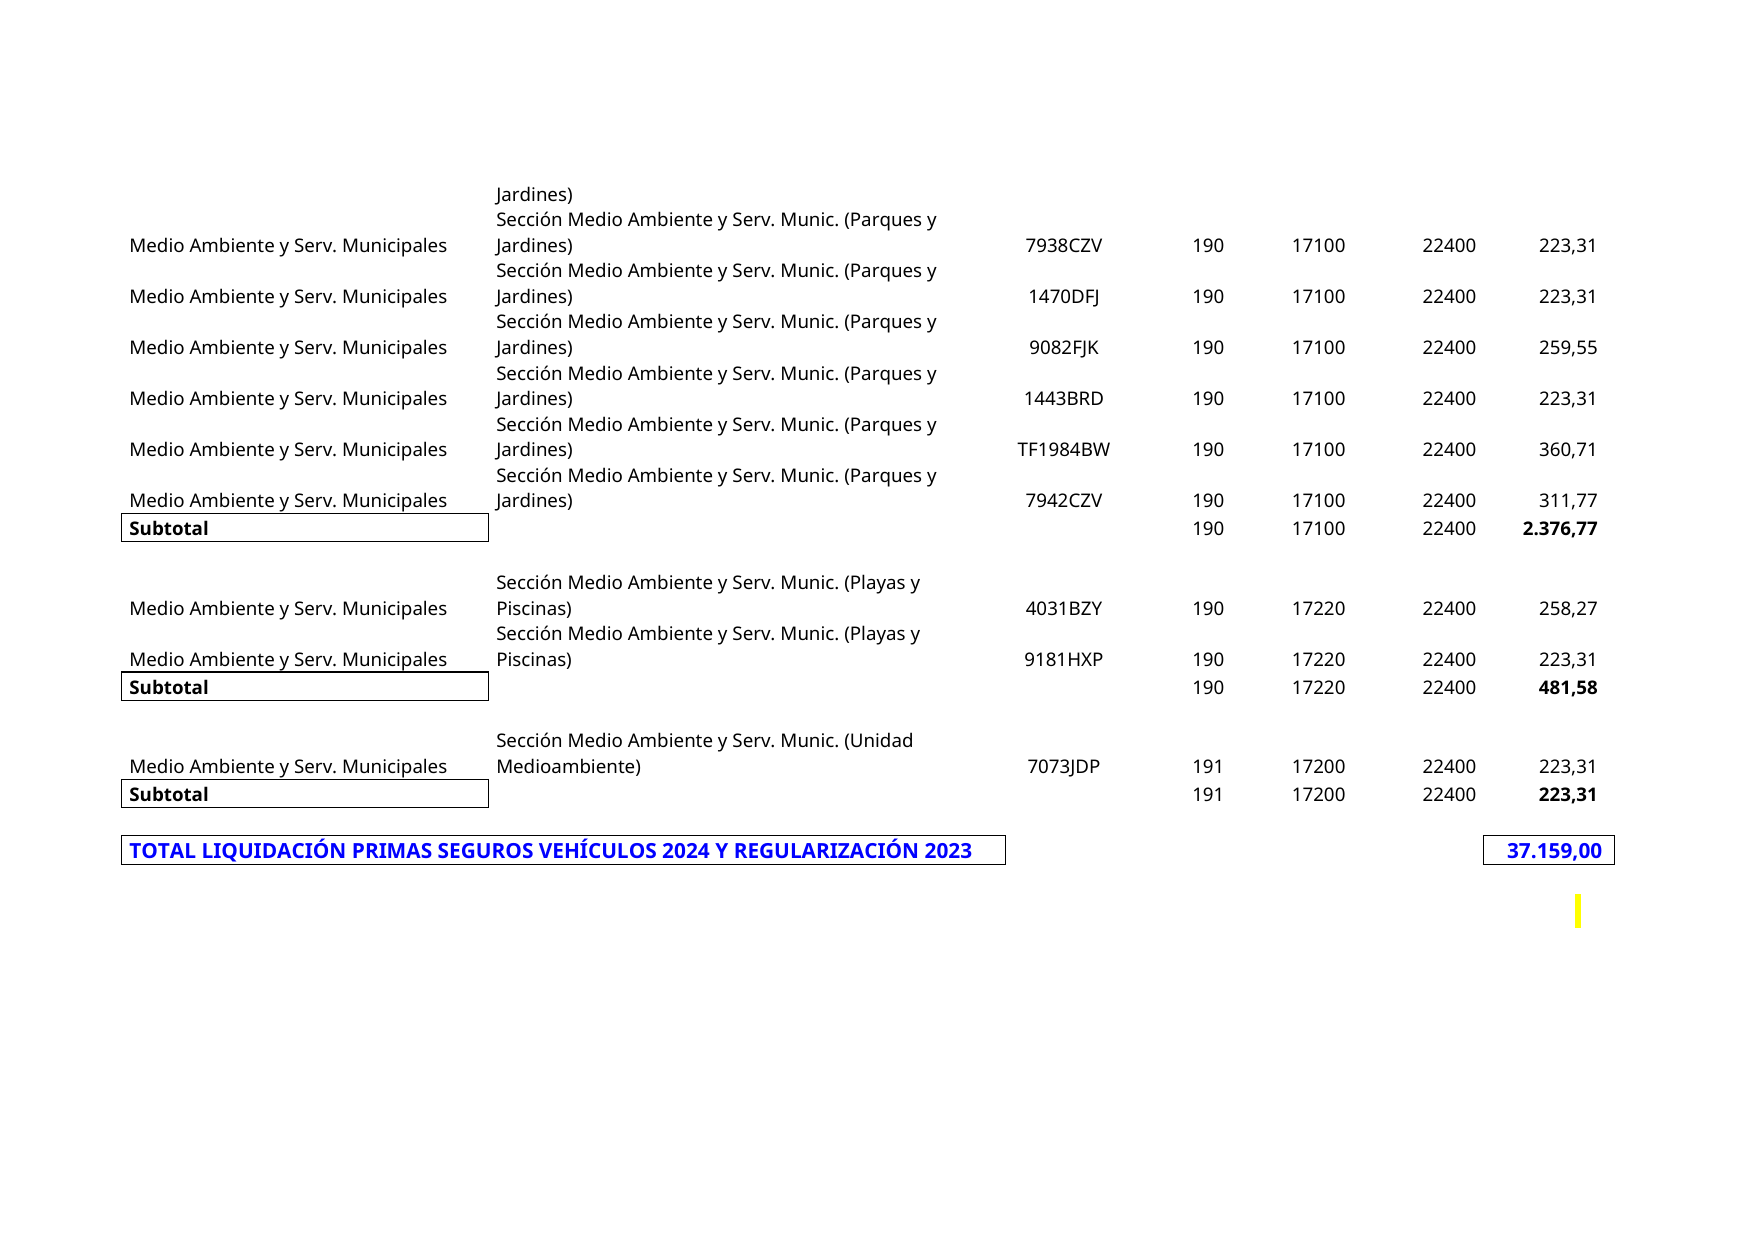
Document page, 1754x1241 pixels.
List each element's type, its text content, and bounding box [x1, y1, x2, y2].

table_cell Sección Medio Ambiente y Serv. Munic. (Parques y Jardines) [489, 360, 1005, 411]
table_cell [1122, 835, 1231, 864]
table_cell 22400 [1353, 462, 1483, 513]
table_cell 190 [1122, 207, 1231, 258]
table_cell 9181HXP [1005, 620, 1122, 671]
table_cell [489, 513, 1005, 541]
table_cell 17100 [1231, 513, 1352, 541]
table_cell [1231, 700, 1352, 728]
table_cell Medio Ambiente y Serv. Municipales [122, 411, 489, 462]
table_cell 223,31 [1483, 360, 1614, 411]
table_cell 17200 [1231, 728, 1352, 779]
table_cell [1005, 864, 1122, 894]
table_cell 17100 [1231, 462, 1352, 513]
table_cell [122, 181, 489, 207]
table_cell 190 [1122, 258, 1231, 309]
table_cell Medio Ambiente y Serv. Municipales [122, 728, 489, 779]
table_cell Sección Medio Ambiente y Serv. Munic. (Parques y Jardines) [489, 462, 1005, 513]
table_cell 1443BRD [1005, 360, 1122, 411]
table_cell 17100 [1231, 309, 1352, 360]
table_cell 191 [1122, 728, 1231, 779]
table_cell 17220 [1231, 620, 1352, 671]
table_cell [1005, 513, 1122, 541]
table_cell [489, 779, 1005, 807]
table_cell 258,27 [1483, 569, 1614, 620]
table_cell [1005, 807, 1122, 835]
table_cell 22400 [1353, 309, 1483, 360]
table_cell [1483, 865, 1614, 894]
table_cell Medio Ambiente y Serv. Municipales [122, 620, 489, 671]
table_cell 190 [1122, 411, 1231, 462]
table_cell 223,31 [1483, 207, 1614, 258]
table_cell 190 [1122, 309, 1231, 360]
table_cell 9082FJK [1005, 309, 1122, 360]
table_cell [1353, 181, 1483, 207]
table_cell Sección Medio Ambiente y Serv. Munic. (Parques y Jardines) [489, 207, 1005, 258]
table_cell 481,58 [1483, 671, 1614, 699]
table_cell [1231, 807, 1352, 835]
table_cell Medio Ambiente y Serv. Municipales [122, 207, 489, 258]
table_cell 223,31 [1483, 779, 1614, 807]
table_cell [1353, 835, 1483, 864]
table_cell [1122, 541, 1231, 569]
table_cell 190 [1122, 569, 1231, 620]
table_cell 22400 [1353, 728, 1483, 779]
table_cell [489, 807, 1005, 835]
table_cell [1005, 181, 1122, 207]
table_cell [122, 865, 489, 894]
table_cell 191 [1122, 779, 1231, 807]
table_cell 190 [1122, 360, 1231, 411]
table_cell 17100 [1231, 411, 1352, 462]
table_cell 7073JDP [1005, 728, 1122, 779]
table_cell 17220 [1231, 671, 1352, 699]
table_cell [1483, 807, 1614, 835]
table_cell Sección Medio Ambiente y Serv. Munic. (Parques y Jardines) [489, 309, 1005, 360]
table_cell Sección Medio Ambiente y Serv. Munic. (Parques y Jardines) [489, 258, 1005, 309]
table_cell [1483, 181, 1614, 207]
table_cell Sección Medio Ambiente y Serv. Munic. (Parques y Jardines) [489, 411, 1005, 462]
table_cell [1122, 864, 1231, 894]
table_cell 4031BZY [1005, 569, 1122, 620]
table_cell TF1984BW [1005, 411, 1122, 462]
table_cell 190 [1122, 513, 1231, 541]
table_cell [122, 542, 489, 569]
table_cell 311,77 [1483, 462, 1614, 513]
table_cell Sección Medio Ambiente y Serv. Munic. (Unidad Medioambiente) [489, 728, 1005, 779]
table_cell 22400 [1353, 513, 1483, 541]
table_cell 190 [1122, 620, 1231, 671]
table_cell [1005, 700, 1122, 728]
table_cell [1005, 779, 1122, 807]
table_cell [122, 701, 489, 728]
table_cell Sección Medio Ambiente y Serv. Munic. (Playas y Piscinas) [489, 569, 1005, 620]
table_cell Subtotal [122, 514, 488, 541]
table_cell [1483, 541, 1614, 569]
table_cell 1470DFJ [1005, 258, 1122, 309]
table_cell Medio Ambiente y Serv. Municipales [122, 360, 489, 411]
table_cell 190 [1122, 462, 1231, 513]
table_cell 259,55 [1483, 309, 1614, 360]
table_cell [1005, 541, 1122, 569]
table_cell [1231, 864, 1352, 894]
table_cell Sección Medio Ambiente y Serv. Munic. (Playas y Piscinas) [489, 620, 1005, 671]
table_cell Medio Ambiente y Serv. Municipales [122, 462, 489, 513]
table_cell 22400 [1353, 207, 1483, 258]
table_cell 17200 [1231, 779, 1352, 807]
table_cell 223,31 [1483, 258, 1614, 309]
table_cell [1231, 181, 1352, 207]
table_cell 22400 [1353, 360, 1483, 411]
table_cell 190 [1122, 671, 1231, 699]
table_cell 7942CZV [1005, 462, 1122, 513]
table_cell TOTAL LIQUIDACIÓN PRIMAS SEGUROS VEHÍCULOS 2024 Y REGULARIZACIÓN 2023 [122, 836, 1005, 864]
table_cell 22400 [1353, 671, 1483, 699]
table_cell [1122, 807, 1231, 835]
table_cell [1483, 700, 1614, 728]
table_cell [1353, 541, 1483, 569]
table_cell 22400 [1353, 779, 1483, 807]
table_cell 22400 [1353, 411, 1483, 462]
table_cell 223,31 [1483, 620, 1614, 671]
table_cell [489, 671, 1005, 699]
table_cell [489, 700, 1005, 728]
table_cell [122, 808, 489, 835]
table_cell 360,71 [1483, 411, 1614, 462]
table_cell [1006, 835, 1122, 864]
table_cell 17100 [1231, 258, 1352, 309]
table_cell Subtotal [122, 673, 488, 699]
table_cell Medio Ambiente y Serv. Municipales [122, 309, 489, 360]
table_cell 22400 [1353, 620, 1483, 671]
table_cell 17100 [1231, 207, 1352, 258]
table_cell Jardines) [489, 181, 1005, 207]
table_cell Subtotal [122, 780, 488, 807]
table_cell [1122, 181, 1231, 207]
table_cell [1005, 671, 1122, 699]
table_cell [489, 865, 1005, 894]
table_cell 17220 [1231, 569, 1352, 620]
table_cell [1353, 864, 1483, 894]
table_cell 22400 [1353, 258, 1483, 309]
table_cell Medio Ambiente y Serv. Municipales [122, 258, 489, 309]
table_cell 37.159,00 [1484, 836, 1614, 864]
table_cell [489, 541, 1005, 569]
table_cell [1353, 807, 1483, 835]
table_cell [1231, 541, 1352, 569]
table_cell 2.376,77 [1483, 513, 1614, 541]
table_cell [1122, 700, 1231, 728]
table_cell 17100 [1231, 360, 1352, 411]
table_cell [1231, 835, 1352, 864]
table_cell Medio Ambiente y Serv. Municipales [122, 569, 489, 620]
table_cell 223,31 [1483, 728, 1614, 779]
table_cell [1353, 700, 1483, 728]
table_cell 7938CZV [1005, 207, 1122, 258]
table_cell 22400 [1353, 569, 1483, 620]
